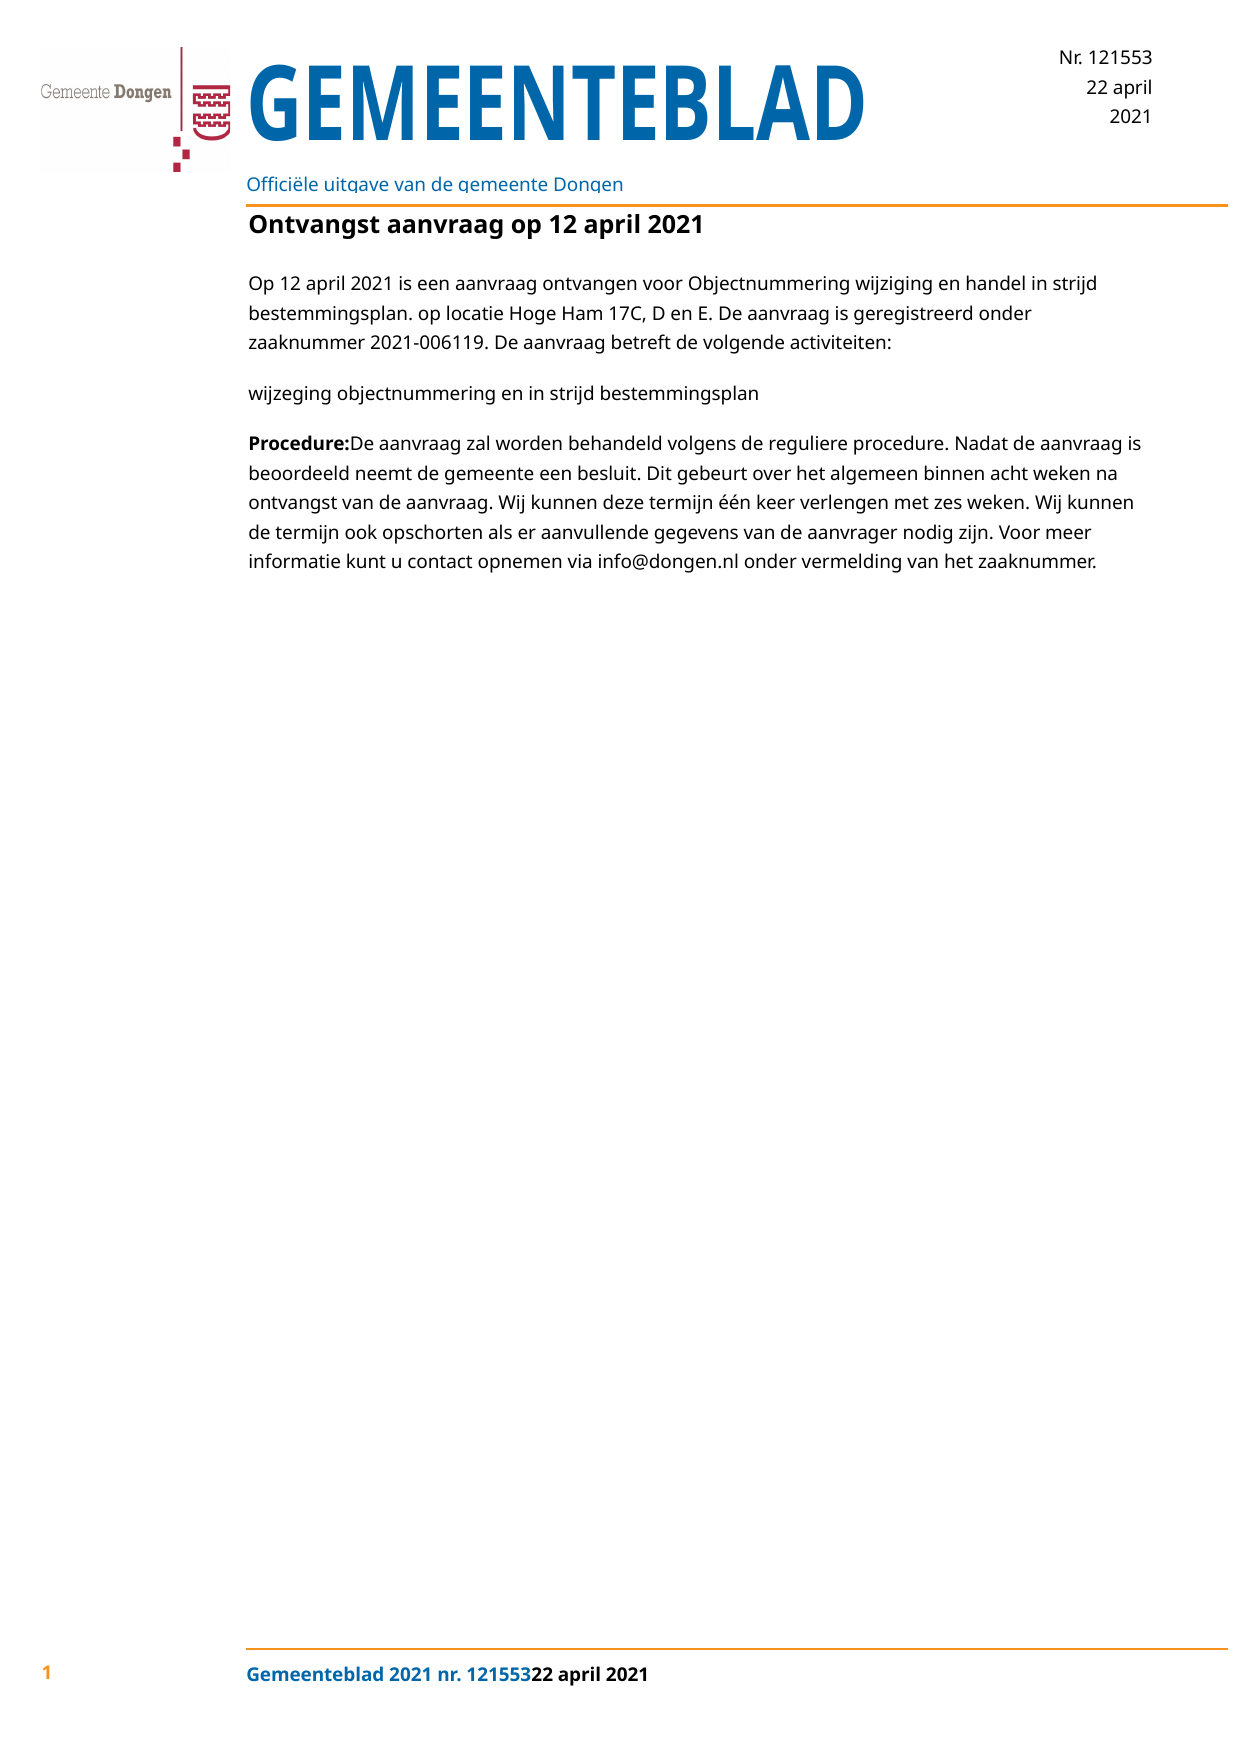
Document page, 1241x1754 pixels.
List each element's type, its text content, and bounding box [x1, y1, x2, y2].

picture [41, 47, 231, 172]
text wijzeging objectnummering en in strijd bestemmingsplan [248, 380, 1152, 406]
text Ontvangst aanvraag op 12 april 2021 [248, 207, 1152, 241]
text Procedure:De aanvraag zal worden behandeld volgens de reguliere procedure. Nadat de aanvraag is beoordeeld neemt de gemeente een besluit. Dit gebeurt over het algemeen binnen acht weken na ontvangst van de aanvraag. Wij kunnen deze termijn één keer verlengen met zes weken. Wij kunnen de termijn ook opschorten als er aanvullende gegevens van de aanvrager nodig zijn. Voor meer informatie kunt u contact opnemen via info@dongen.nl onder vermelding van het zaaknummer. [248, 430, 1152, 574]
text Op 12 april 2021 is een aanvraag ontvangen voor Objectnummering wijziging en handel in strijd bestemmingsplan. op locatie Hoge Ham 17C, D en E. De aanvraag is geregistreerd onder zaaknummer 2021-006119. De aanvraag betreft de volgende activiteiten: [248, 270, 1152, 355]
